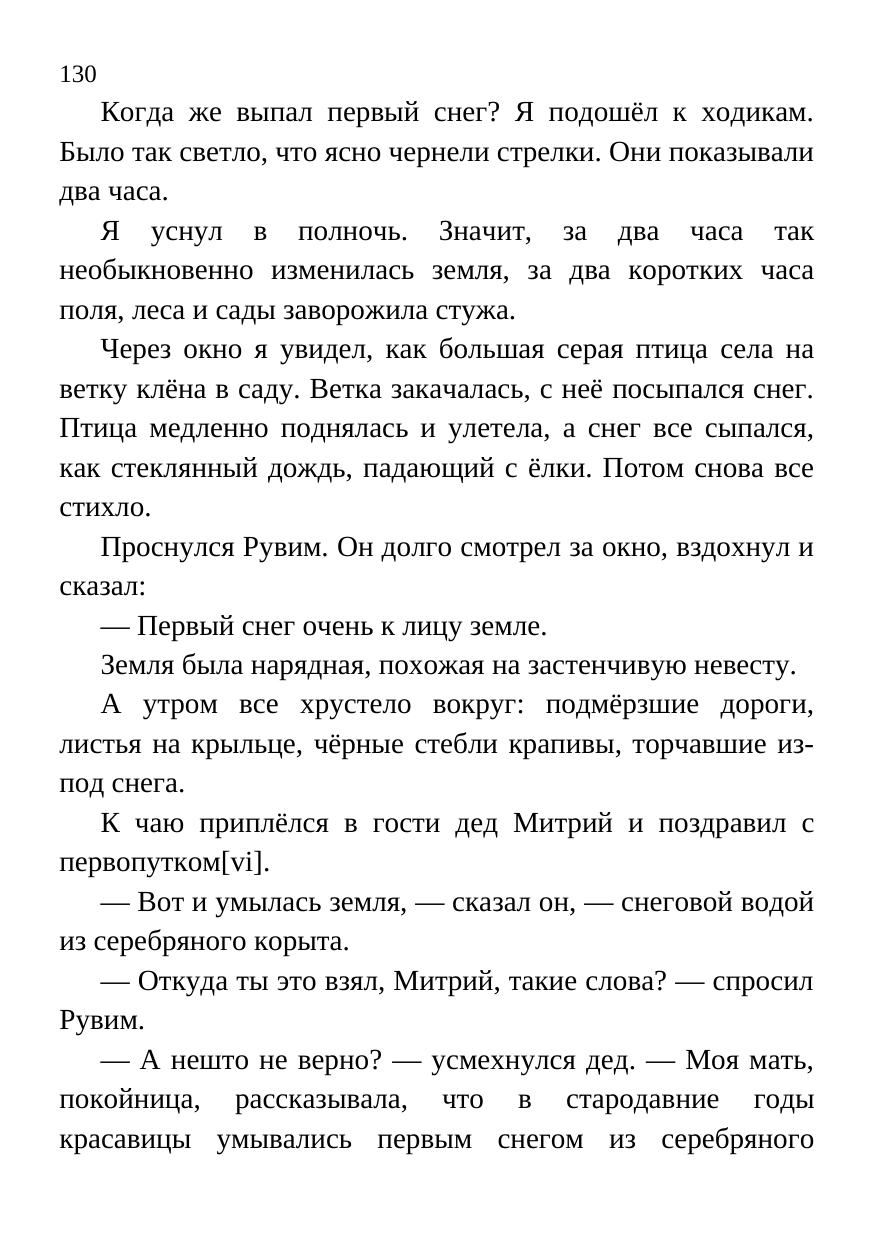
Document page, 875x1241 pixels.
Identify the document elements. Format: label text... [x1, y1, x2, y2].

text Земля была нарядная, похожая на застенчивую невесту. [59, 647, 815, 681]
text К чаю приплёлся в гости дед Митрий и поздравил с первопутком[vi]. [59, 805, 815, 878]
text — Первый снег очень к лицу земле. [59, 608, 815, 641]
text — Откуда ты это взял, Митрий, такие слова? — спросил Рувим. [59, 963, 815, 1036]
text Я уснул в полночь. Значит, за два часа так необыкновенно изменилась земля, за два коротких часа поля, леса и сады заворожила стужа. [59, 213, 815, 325]
text — А нешто не верно? — усмехнулся дед. — Моя мать, покойница, рассказывала, что в стародавние годы красавицы умывались первым снегом из серебряного [59, 1042, 815, 1154]
text Проснулся Рувим. Он долго смотрел за окно, вздохнул и сказал: [59, 529, 815, 602]
text — Вот и умылась земля, — сказал он, — снеговой водой из серебряного корыта. [59, 884, 815, 957]
text Когда же выпал первый снег? Я подошёл к ходикам. Было так светло, что ясно чернели стрелки. Они показывали два часа. [59, 94, 815, 207]
text А утром все хрустело вокруг: подмёрзшие дороги, листья на крыльце, чёрные стебли крапивы, торчавшие из-под снега. [59, 687, 815, 799]
text Через окно я увидел, как большая серая птица села на ветку клёна в саду. Ветка закачалась, с неё посыпался снег. Птица медленно поднялась и улетела, а снег все сыпался, как стеклянный дождь, падающий с ёлки. Потом снова все стихло. [59, 331, 815, 523]
